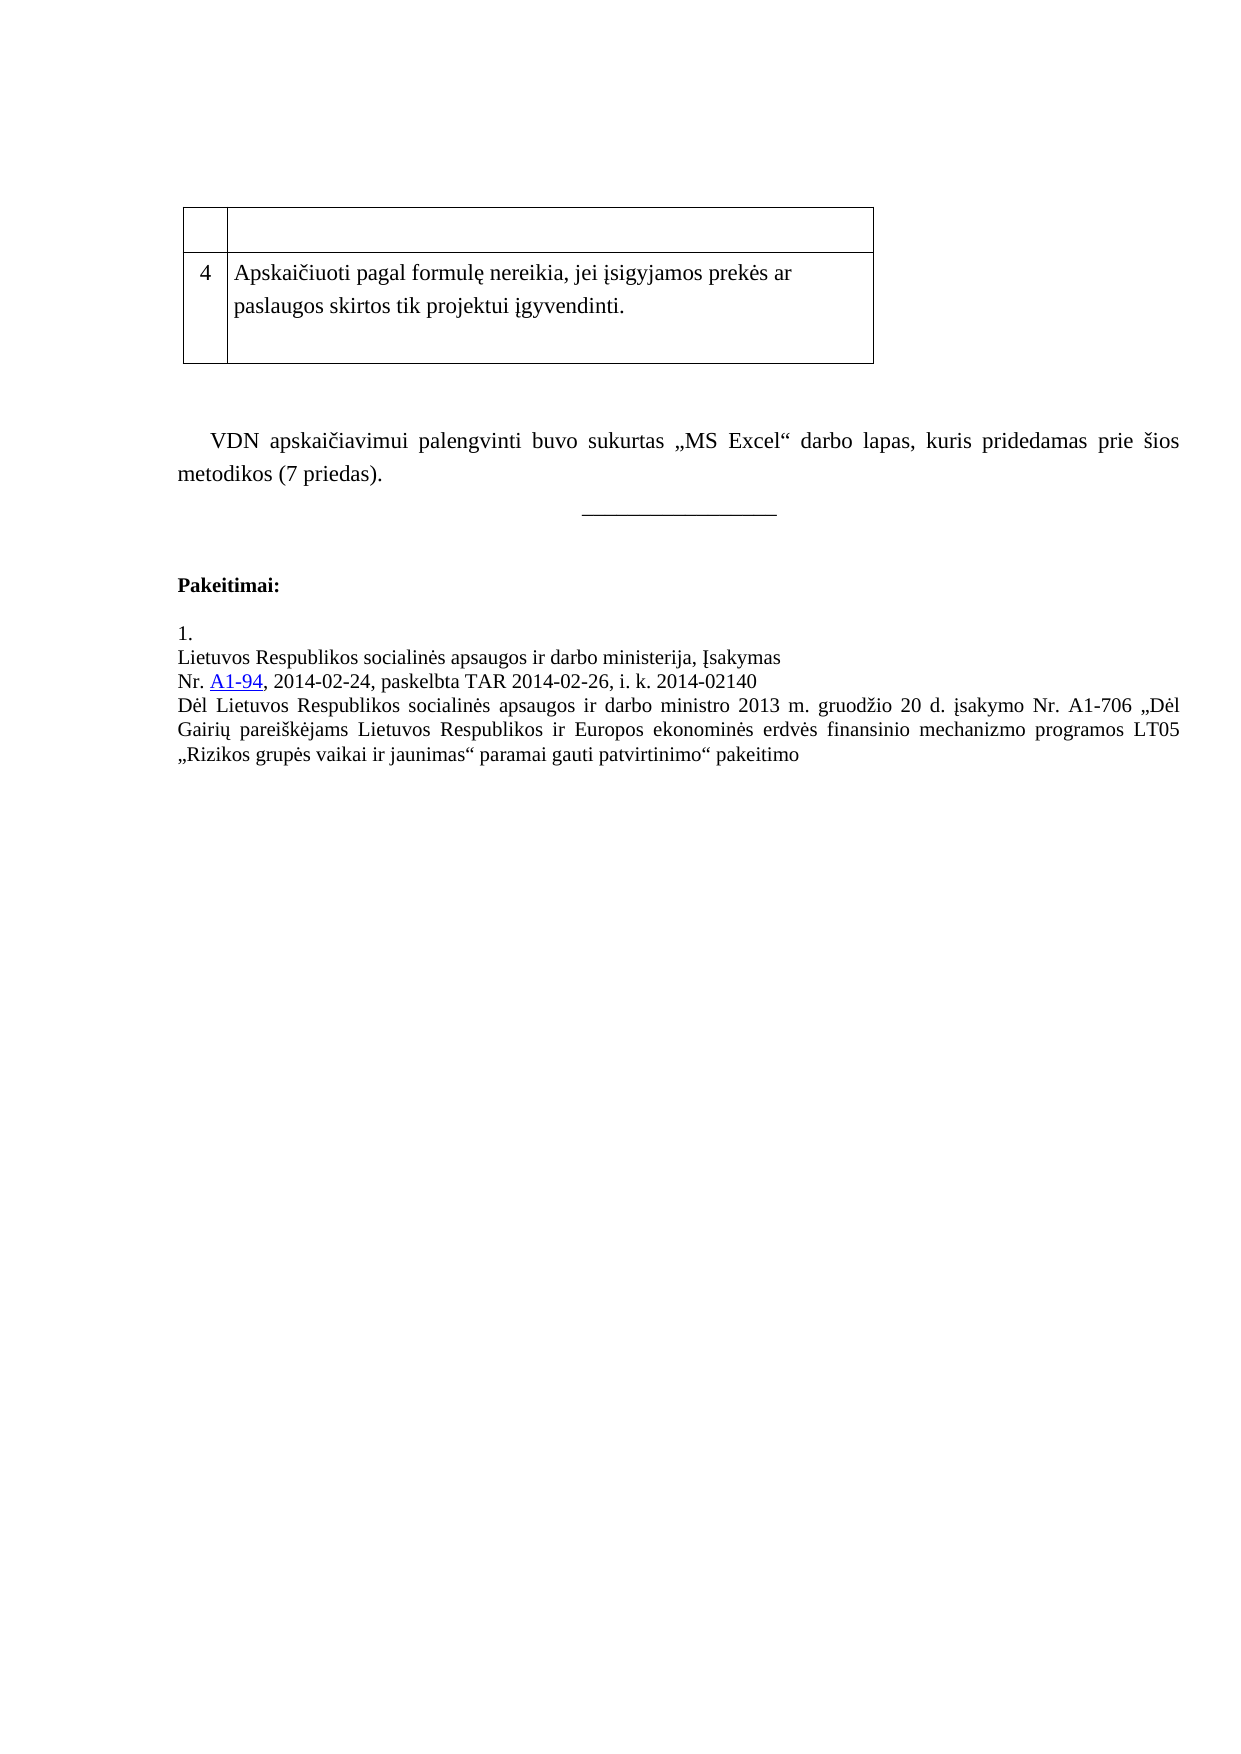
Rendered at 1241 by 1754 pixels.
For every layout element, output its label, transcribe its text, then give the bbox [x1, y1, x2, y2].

table_cell Apskaičiuoti pagal formulę nereikia, jei įsigyjamos prekės ar paslaugos skirtos tik projektui įgyvendinti. [228, 253, 873, 363]
text VDN apskaičiavimui palengvinti buvo sukurtas „MS Excel“ darbo lapas, kuris pridedamas prie šios metodikos (7 priedas). [177, 427, 1181, 486]
text 1. [177, 621, 1181, 645]
text Dėl Lietuvos Respublikos socialinės apsaugos ir darbo ministro 2013 m. gruodžio 20 d. įsakymo Nr. A1-706 „Dėl Gairių pareiškėjams Lietuvos Respublikos ir Europos ekonominės erdvės finansinio mechanizmo programos LT05 „Rizikos grupės vaikai ir jaunimas“ paramai gauti patvirtinimo“ pakeitimo [177, 693, 1181, 766]
table_cell [184, 208, 227, 252]
text _________________ [177, 492, 1181, 519]
text Nr. A1-94, 2014-02-24, paskelbta TAR 2014-02-26, i. k. 2014-02140 [177, 669, 1181, 693]
table_cell [228, 208, 873, 252]
text Pakeitimai: [177, 573, 1181, 597]
text Lietuvos Respublikos socialinės apsaugos ir darbo ministerija, Įsakymas [177, 645, 1181, 669]
table_cell 4 [184, 253, 227, 363]
